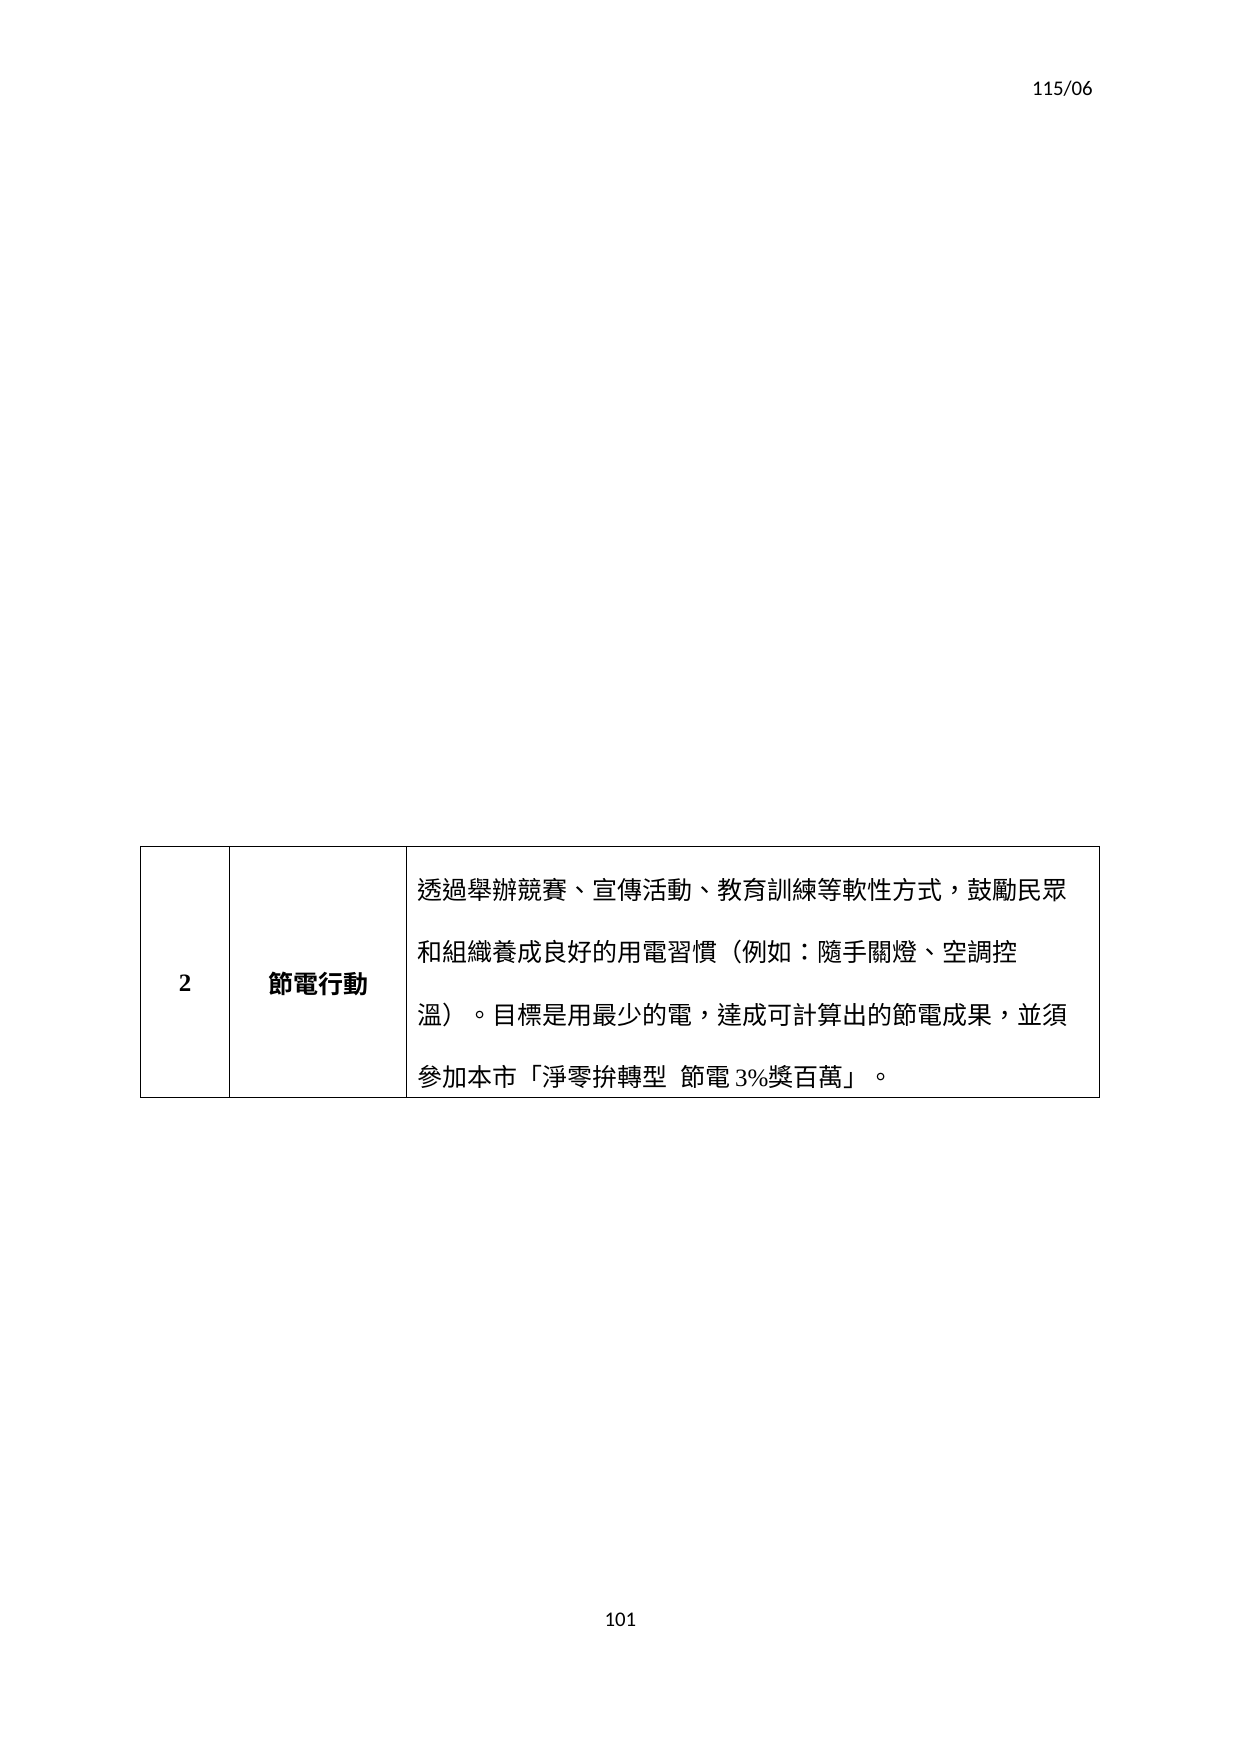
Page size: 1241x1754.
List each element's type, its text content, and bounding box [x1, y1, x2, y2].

table_cell 2 [141, 847, 229, 1097]
table_cell 節電行動 [230, 847, 406, 1097]
table_cell 透過舉辦競賽、宣傳活動、教育訓練等軟性方式，鼓勵民眾和組織養成良好的用電習慣（例如：隨手關燈、空調控溫）。目標是用最少的電，達成可計算出的節電成果，並須參加本市「淨零拚轉型 節電3%獎百萬」。 [407, 847, 1099, 1097]
